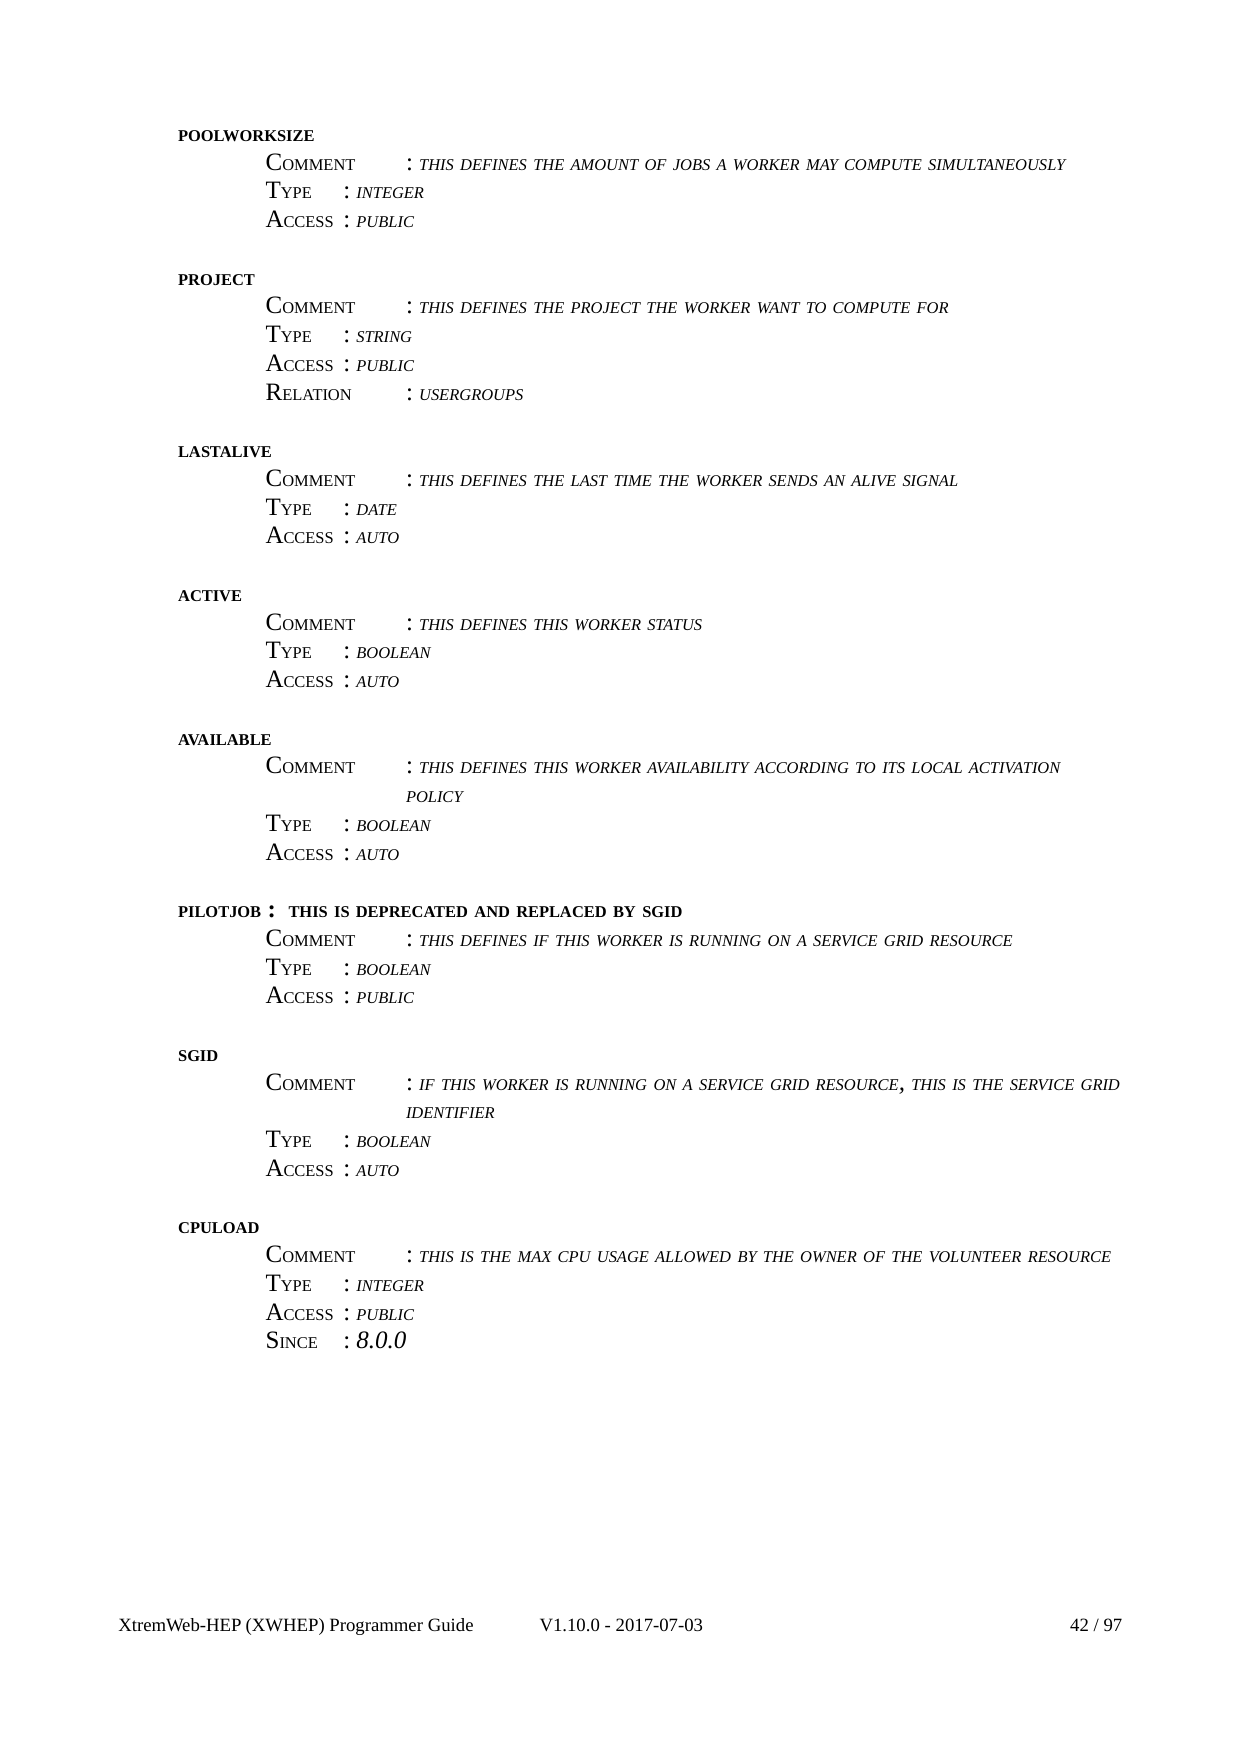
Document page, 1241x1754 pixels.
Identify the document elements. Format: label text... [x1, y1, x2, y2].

text Type : boolean [265, 952, 1122, 981]
text Comment : this is the max cpu usage allowed by the owner of the volunteer resource [265, 1239, 1122, 1268]
text Access : public [265, 1297, 1122, 1326]
text Comment : this defines the amount of jobs a worker may compute simultaneously [265, 147, 1122, 176]
text Comment : this defines if this worker is running on a service grid resource [265, 923, 1122, 952]
text Access : public [265, 981, 1122, 1009]
text Type : boolean [265, 808, 1122, 837]
text Comment : this defines this worker status [265, 607, 1122, 636]
text Access : auto [265, 521, 1122, 549]
text Since : 8.0.0 [265, 1326, 1122, 1354]
text Type : integer [265, 176, 1122, 204]
text available [178, 722, 1122, 751]
text pilotjob : this is deprecated and replaced by sgid [178, 894, 1122, 923]
text Type : integer [265, 1268, 1122, 1297]
text Type : string [265, 319, 1122, 348]
text Access : public [265, 348, 1122, 377]
text cpuload [178, 1211, 1122, 1239]
text project [178, 262, 1122, 291]
text Type : boolean [265, 636, 1122, 664]
text Access : public [265, 204, 1122, 233]
text Access : auto [265, 664, 1122, 693]
text Type : date [265, 492, 1122, 521]
text Comment : this defines this worker availability according to its local activation policy [265, 751, 1122, 808]
text Type : boolean [265, 1124, 1122, 1153]
text Comment : if this worker is running on a service grid resource, this is the service grid identifier [265, 1067, 1122, 1124]
text Comment : this defines the last time the worker sends an alive signal [265, 463, 1122, 492]
text Access : auto [265, 837, 1122, 866]
text sgid [178, 1038, 1122, 1067]
text poolworksize [178, 118, 1122, 147]
text Relation : usergroups [265, 377, 1122, 406]
text lastalive [178, 434, 1122, 463]
text active [178, 578, 1122, 607]
text Access : auto [265, 1153, 1122, 1182]
text Comment : this defines the project the worker want to compute for [265, 291, 1122, 319]
